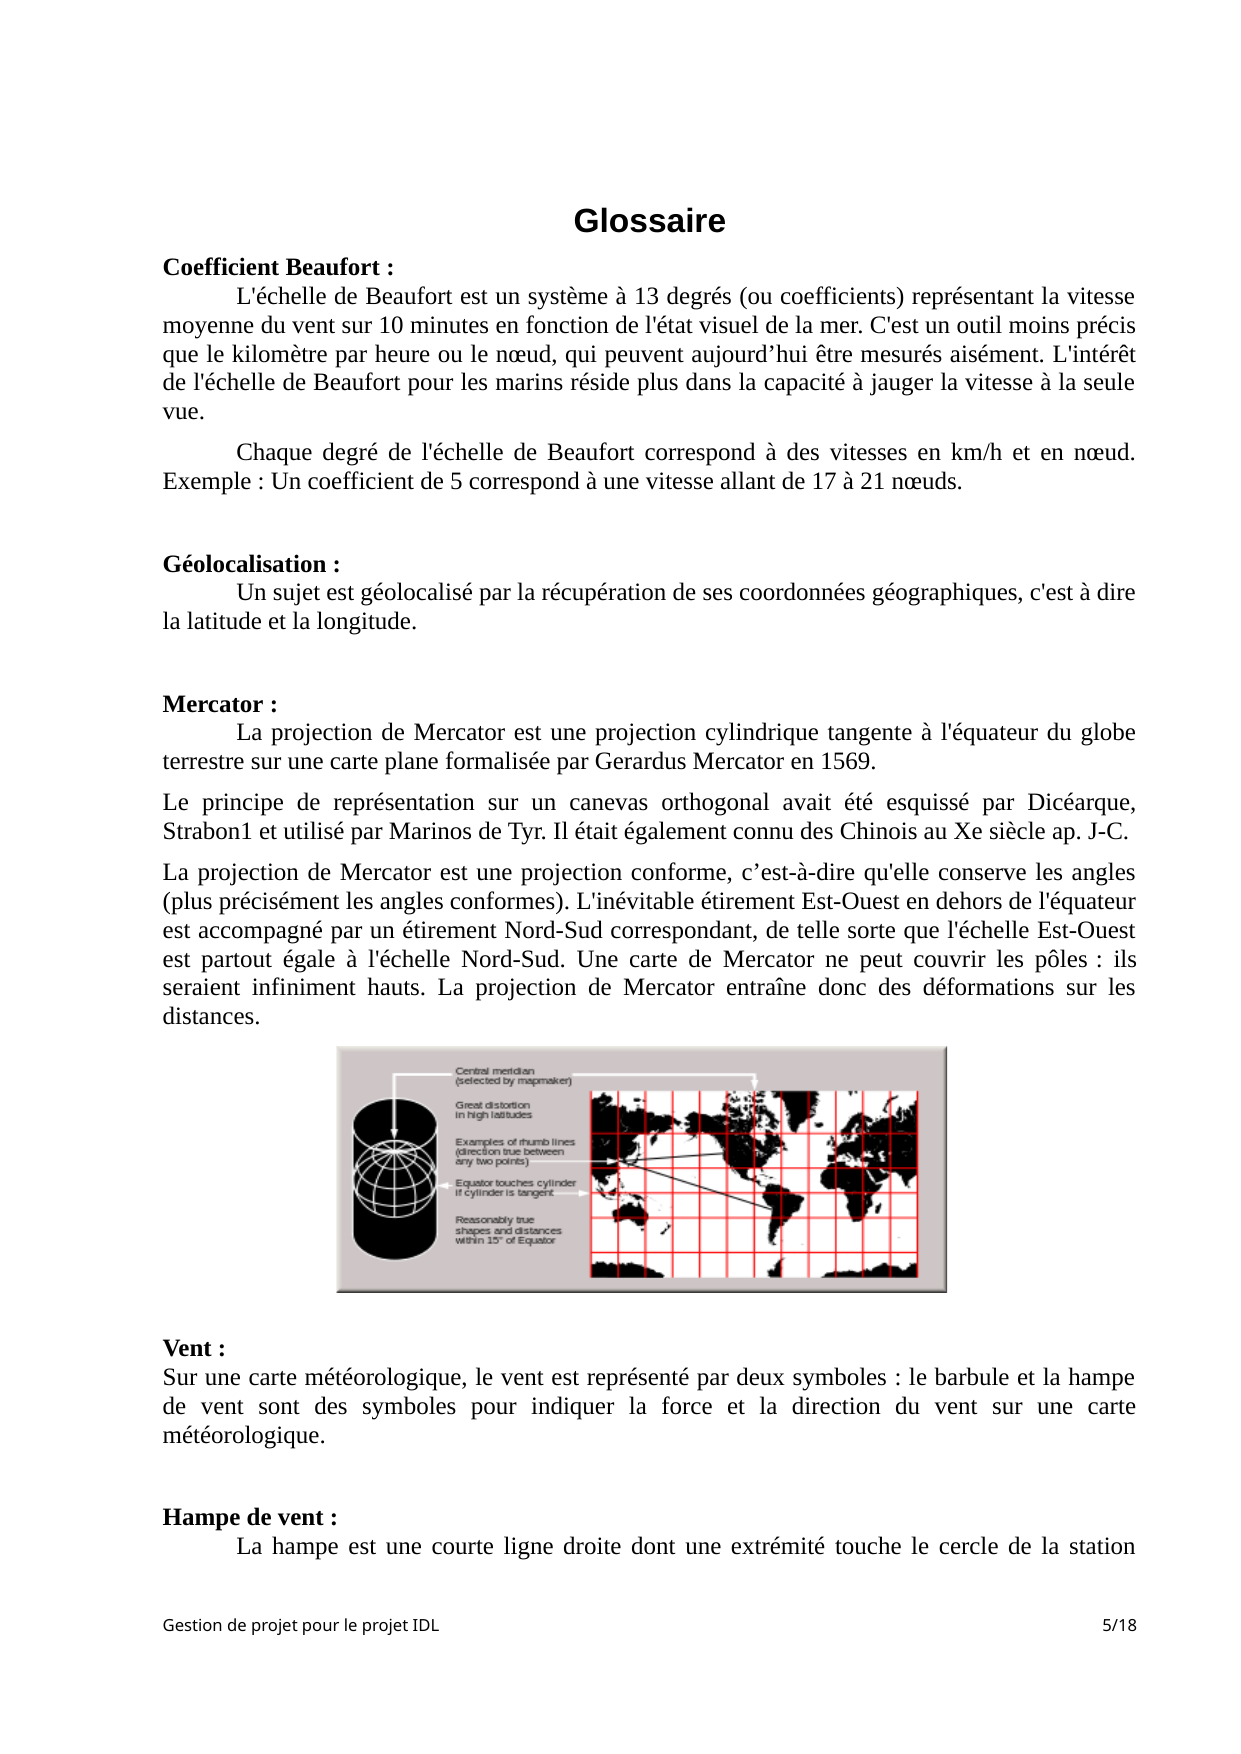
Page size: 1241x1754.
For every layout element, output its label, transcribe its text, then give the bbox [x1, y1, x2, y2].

text Vent : [162, 1333, 1137, 1362]
text Hampe de vent : [162, 1502, 1137, 1531]
text La projection de Mercator est une projection cylindrique tangente à l'équateur du globe terrestre sur une carte plane formalisée par Gerardus Mercator en 1569. [162, 717, 1137, 775]
text La hampe est une courte ligne droite dont une extrémité touche le cercle de la station [162, 1531, 1137, 1560]
text Le principe de représentation sur un canevas orthogonal avait été esquissé par Dicéarque, Strabon1 et utilisé par Marinos de Tyr. Il était également connu des Chinois au Xe siècle ap. J-C. [162, 787, 1137, 845]
text L'échelle de Beaufort est un système à 13 degrés (ou coefficients) représentant la vitesse moyenne du vent sur 10 minutes en fonction de l'état visuel de la mer. C'est un outil moins précis que le kilomètre par heure ou le nœud, qui peuvent aujourd’hui être mesurés aisément. L'intérêt de l'échelle de Beaufort pour les marins réside plus dans la capacité à jauger la vitesse à la seule vue. [162, 281, 1137, 425]
subtitle Glossaire [162, 201, 1137, 240]
text Un sujet est géolocalisé par la récupération de ses coordonnées géographiques, c'est à dire la latitude et la longitude. [162, 577, 1137, 635]
text Chaque degré de l'échelle de Beaufort correspond à des vitesses en km/h et en nœud. Exemple : Un coefficient de 5 correspond à une vitesse allant de 17 à 21 nœuds. [162, 437, 1137, 495]
text Mercator : [162, 689, 1137, 717]
text Géolocalisation : [162, 549, 1137, 577]
text Sur une carte météorologique, le vent est représenté par deux symboles : le barbule et la hampe de vent sont des symboles pour indiquer la force et la direction du vent sur une carte météorologique. [162, 1362, 1137, 1448]
text La projection de Mercator est une projection conforme, c’est-à-dire qu'elle conserve les angles (plus précisément les angles conformes). L'inévitable étirement Est-Ouest en dehors de l'équateur est accompagné par un étirement Nord-Sud correspondant, de telle sorte que l'échelle Est-Ouest est partout égale à l'échelle Nord-Sud. Une carte de Mercator ne peut couvrir les pôles : ils seraient infiniment hauts. La projection de Mercator entraîne donc des déformations sur les distances. [162, 857, 1137, 1030]
picture [336, 1046, 948, 1293]
text Coefficient Beaufort : [162, 252, 1137, 281]
